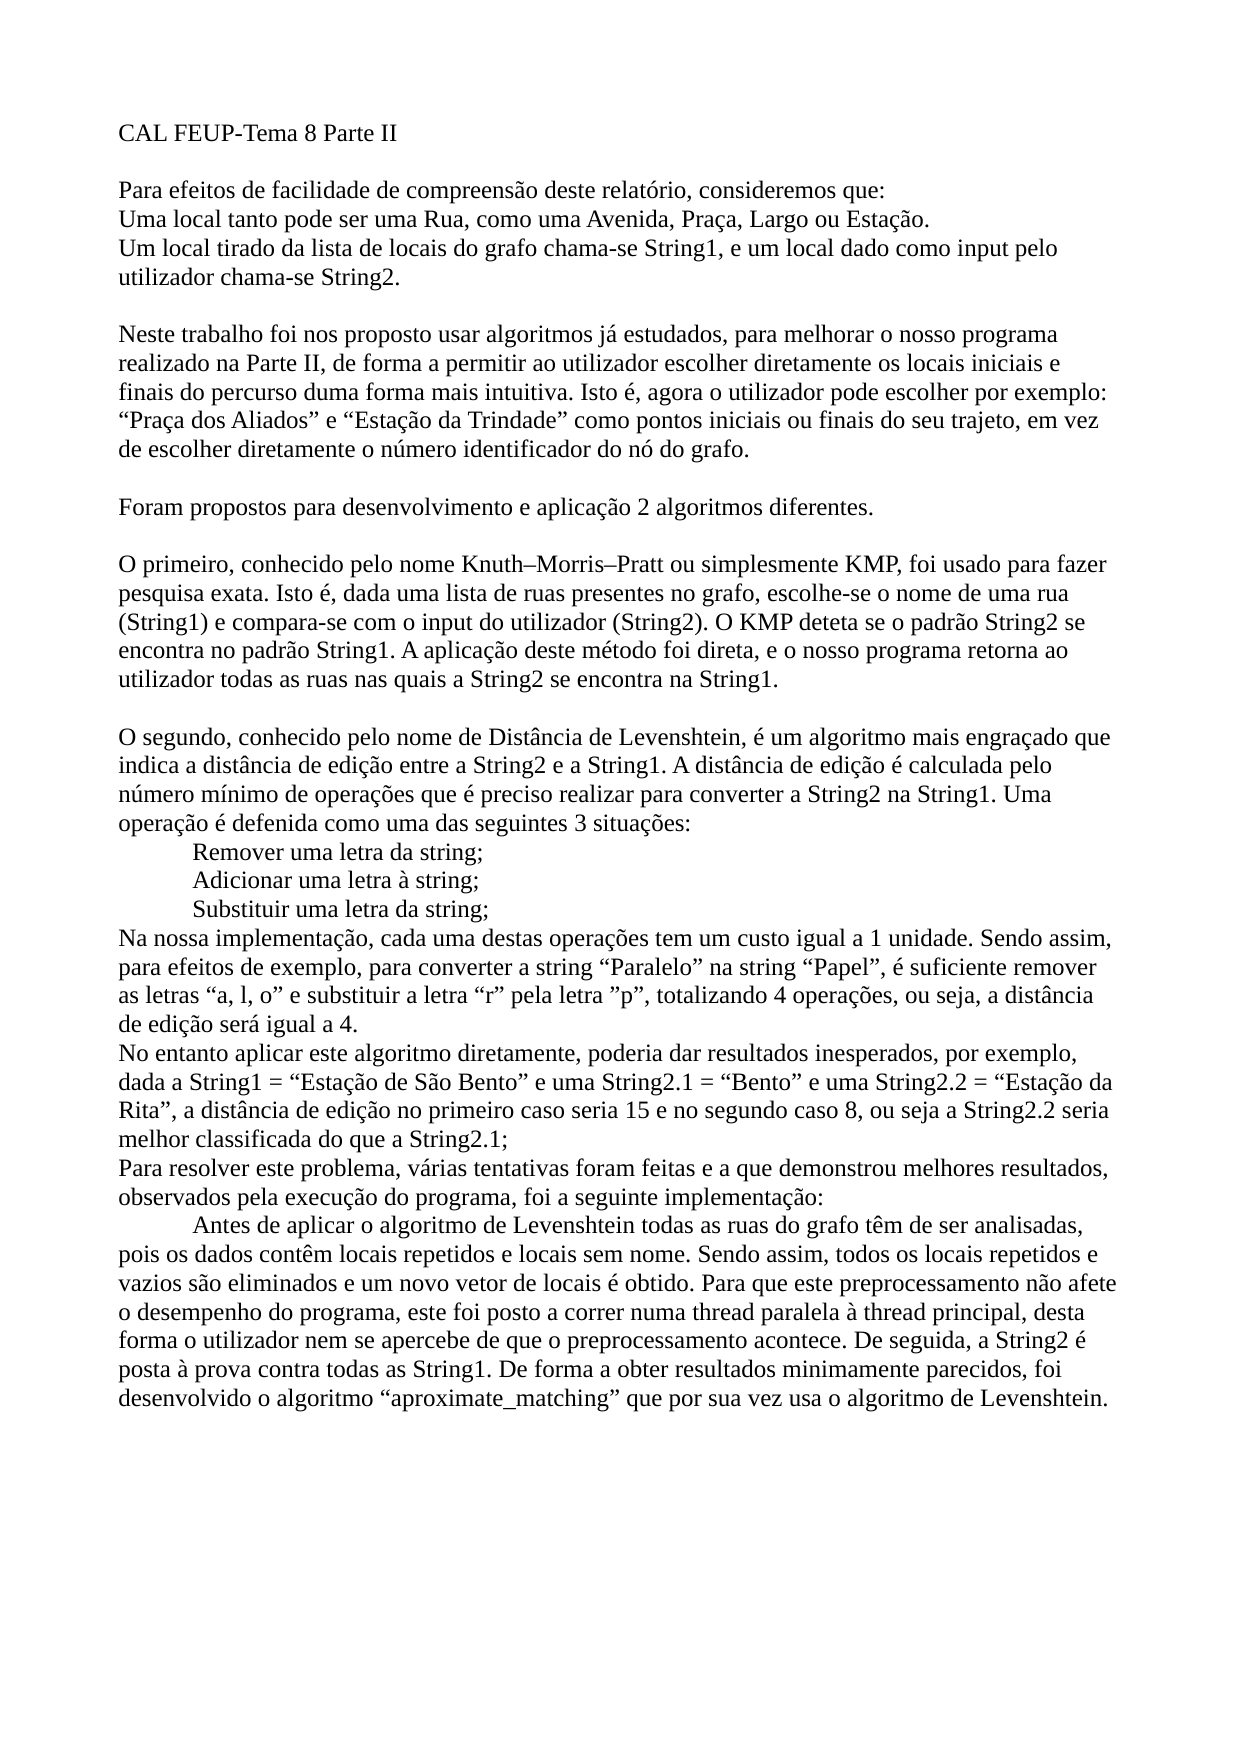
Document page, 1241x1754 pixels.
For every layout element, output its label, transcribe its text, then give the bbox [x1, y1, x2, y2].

text Foram propostos para desenvolvimento e aplicação 2 algoritmos diferentes. [118, 492, 1122, 521]
text Na nossa implementação, cada uma destas operações tem um custo igual a 1 unidade. Sendo assim, para efeitos de exemplo, para converter a string “Paralelo” na string “Papel”, é suficiente remover as letras “a, l, o” e substituir a letra “r” pela letra ”p”, totalizando 4 operações, ou seja, a distância de edição será igual a 4. [118, 923, 1122, 1038]
text CAL FEUP-Tema 8 Parte II [118, 118, 1122, 147]
text Neste trabalho foi nos proposto usar algoritmos já estudados, para melhorar o nosso programa realizado na Parte II, de forma a permitir ao utilizador escolher diretamente os locais iniciais e finais do percurso duma forma mais intuitiva. Isto é, agora o utilizador pode escolher por exemplo: “Praça dos Aliados” e “Estação da Trindade” como pontos iniciais ou finais do seu trajeto, em vez de escolher diretamente o número identificador do nó do grafo. [118, 319, 1122, 463]
text Antes de aplicar o algoritmo de Levenshtein todas as ruas do grafo têm de ser analisadas, pois os dados contêm locais repetidos e locais sem nome. Sendo assim, todos os locais repetidos e vazios são eliminados e um novo vetor de locais é obtido. Para que este preprocessamento não afete o desempenho do programa, este foi posto a correr numa thread paralela à thread principal, desta forma o utilizador nem se apercebe de que o preprocessamento acontece. De seguida, a String2 é posta à prova contra todas as String1. De forma a obter resultados minimamente parecidos, foi desenvolvido o algoritmo “aproximate_matching” que por sua vez usa o algoritmo de Levenshtein. [118, 1211, 1122, 1412]
text Substituir uma letra da string; [118, 894, 1122, 923]
text No entanto aplicar este algoritmo diretamente, poderia dar resultados inesperados, por exemplo, dada a String1 = “Estação de São Bento” e uma String2.1 = “Bento” e uma String2.2 = “Estação da Rita”, a distância de edição no primeiro caso seria 15 e no segundo caso 8, ou seja a String2.2 seria melhor classificada do que a String2.1; [118, 1038, 1122, 1153]
text Uma local tanto pode ser uma Rua, como uma Avenida, Praça, Largo ou Estação. [118, 204, 1122, 233]
text Um local tirado da lista de locais do grafo chama-se String1, e um local dado como input pelo utilizador chama-se String2. [118, 233, 1122, 291]
text Para efeitos de facilidade de compreensão deste relatório, consideremos que: [118, 176, 1122, 204]
text O primeiro, conhecido pelo nome Knuth–Morris–Pratt ou simplesmente KMP, foi usado para fazer pesquisa exata. Isto é, dada uma lista de ruas presentes no grafo, escolhe-se o nome de uma rua (String1) e compara-se com o input do utilizador (String2). O KMP deteta se o padrão String2 se encontra no padrão String1. A aplicação deste método foi direta, e o nosso programa retorna ao utilizador todas as ruas nas quais a String2 se encontra na String1. [118, 549, 1122, 693]
text Para resolver este problema, várias tentativas foram feitas e a que demonstrou melhores resultados, observados pela execução do programa, foi a seguinte implementação: [118, 1153, 1122, 1211]
text O segundo, conhecido pelo nome de Distância de Levenshtein, é um algoritmo mais engraçado que indica a distância de edição entre a String2 e a String1. A distância de edição é calculada pelo número mínimo de operações que é preciso realizar para converter a String2 na String1. Uma operação é defenida como uma das seguintes 3 situações: [118, 722, 1122, 837]
text Remover uma letra da string; [118, 837, 1122, 866]
text Adicionar uma letra à string; [118, 866, 1122, 894]
